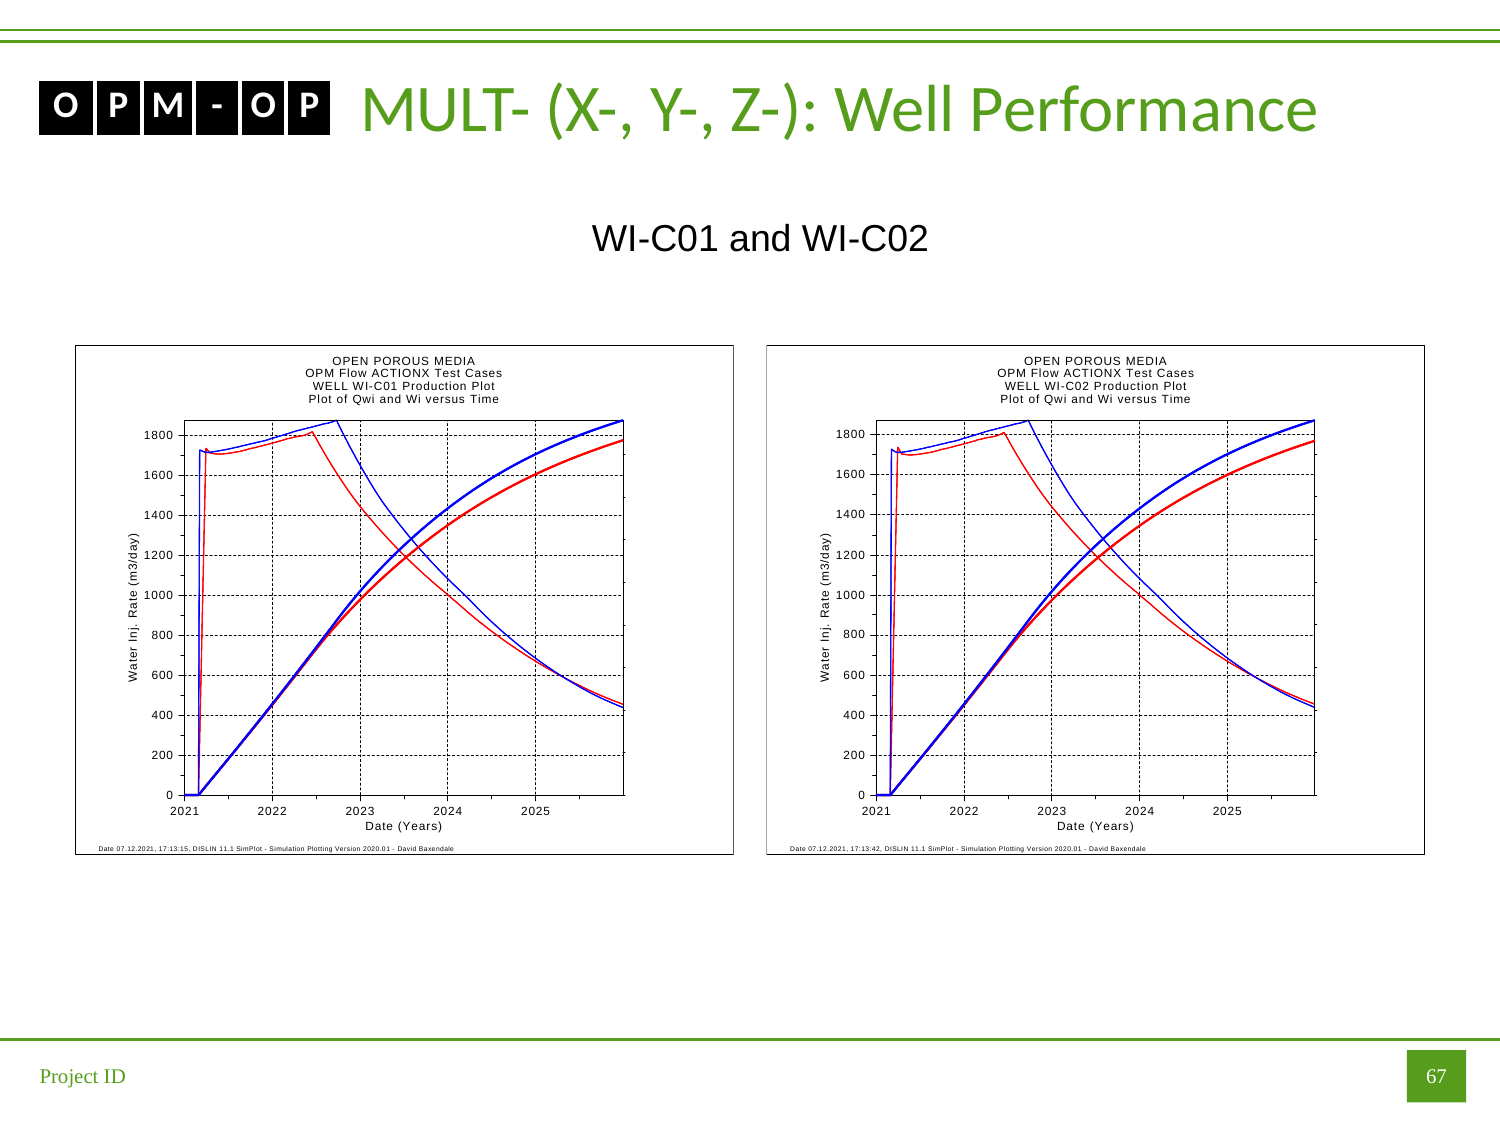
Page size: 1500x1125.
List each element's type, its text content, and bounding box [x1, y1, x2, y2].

text_box WI-C01 and WI-C02 [98, 210, 1423, 267]
picture [74, 345, 734, 855]
title MULT- (X-, Y-, Z-): Well Performance [360, 77, 1425, 153]
picture [766, 345, 1426, 855]
